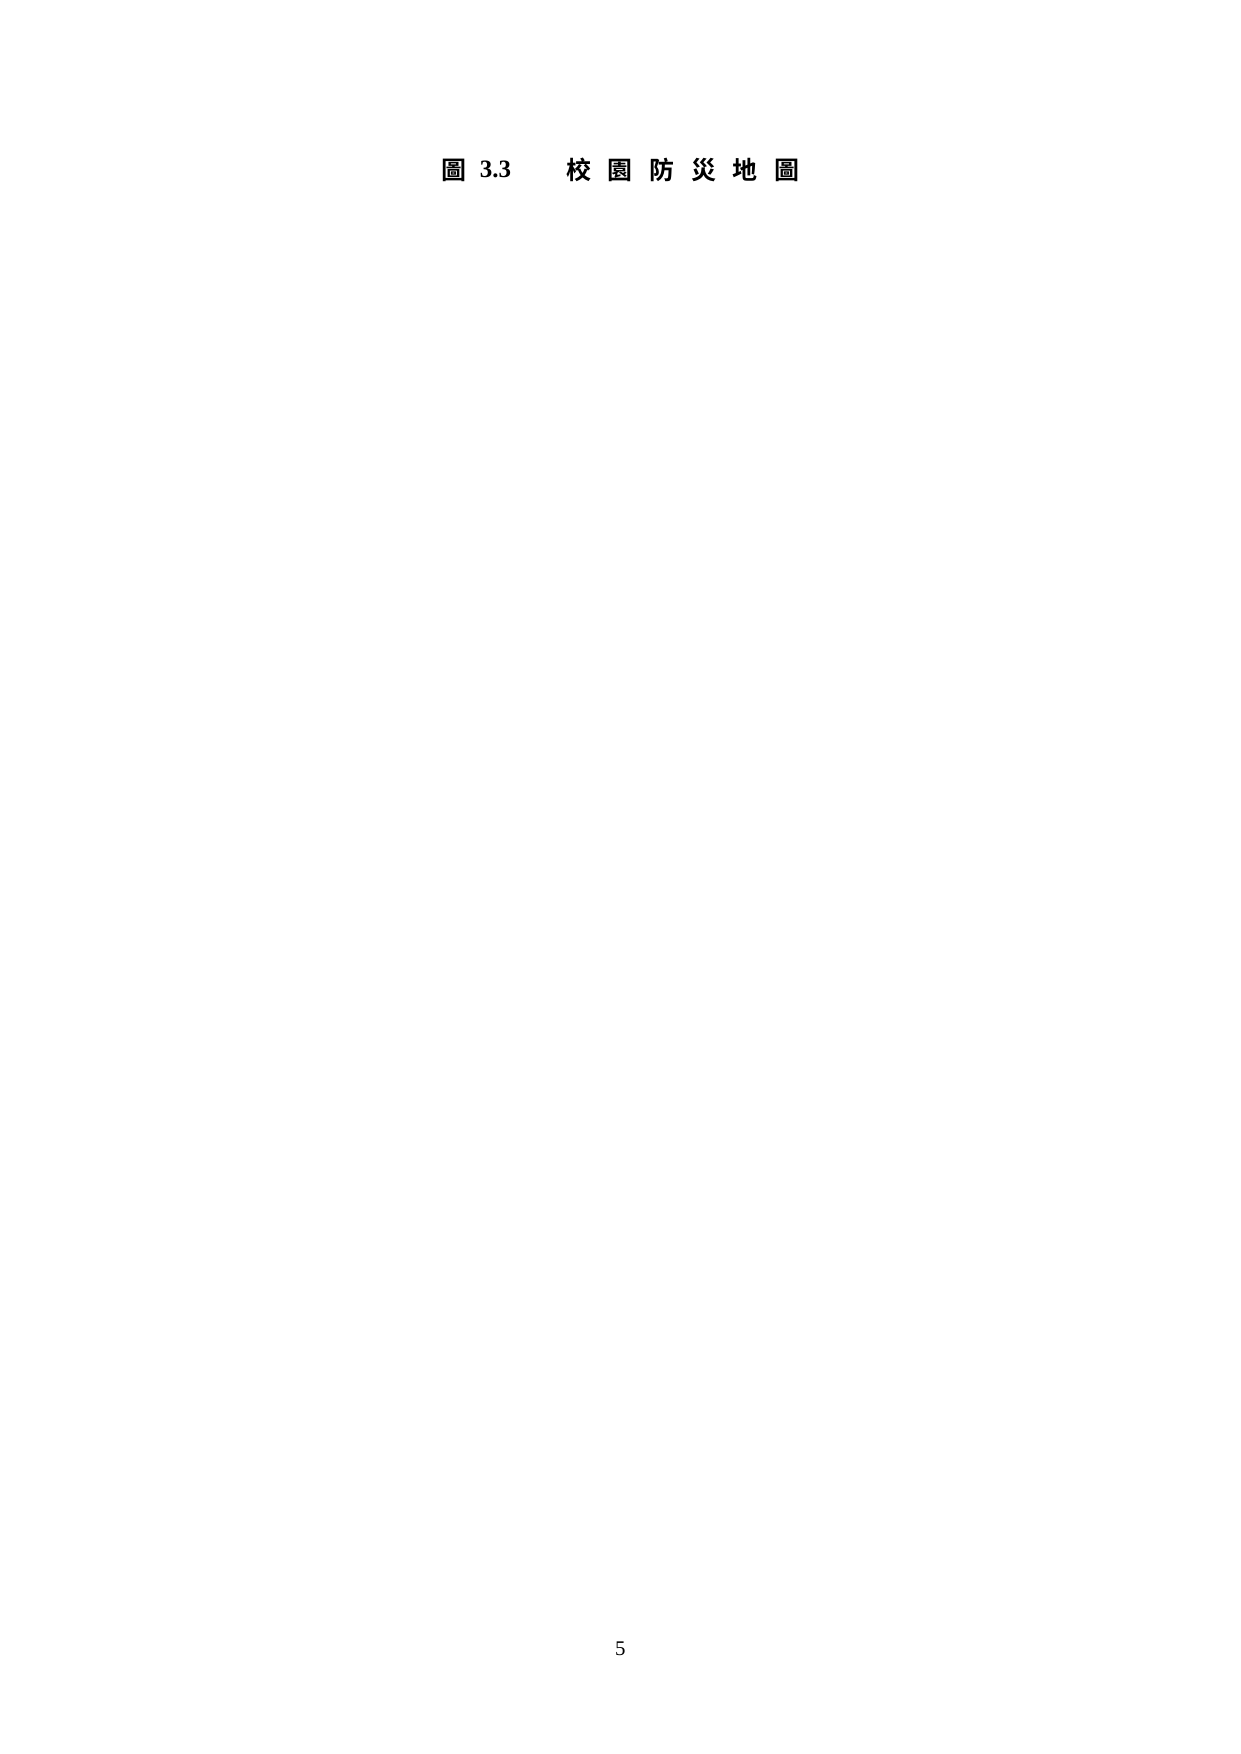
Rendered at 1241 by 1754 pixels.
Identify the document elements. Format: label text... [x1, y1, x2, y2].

text 圖3.3 校園防災地圖 [120, 127, 1120, 189]
